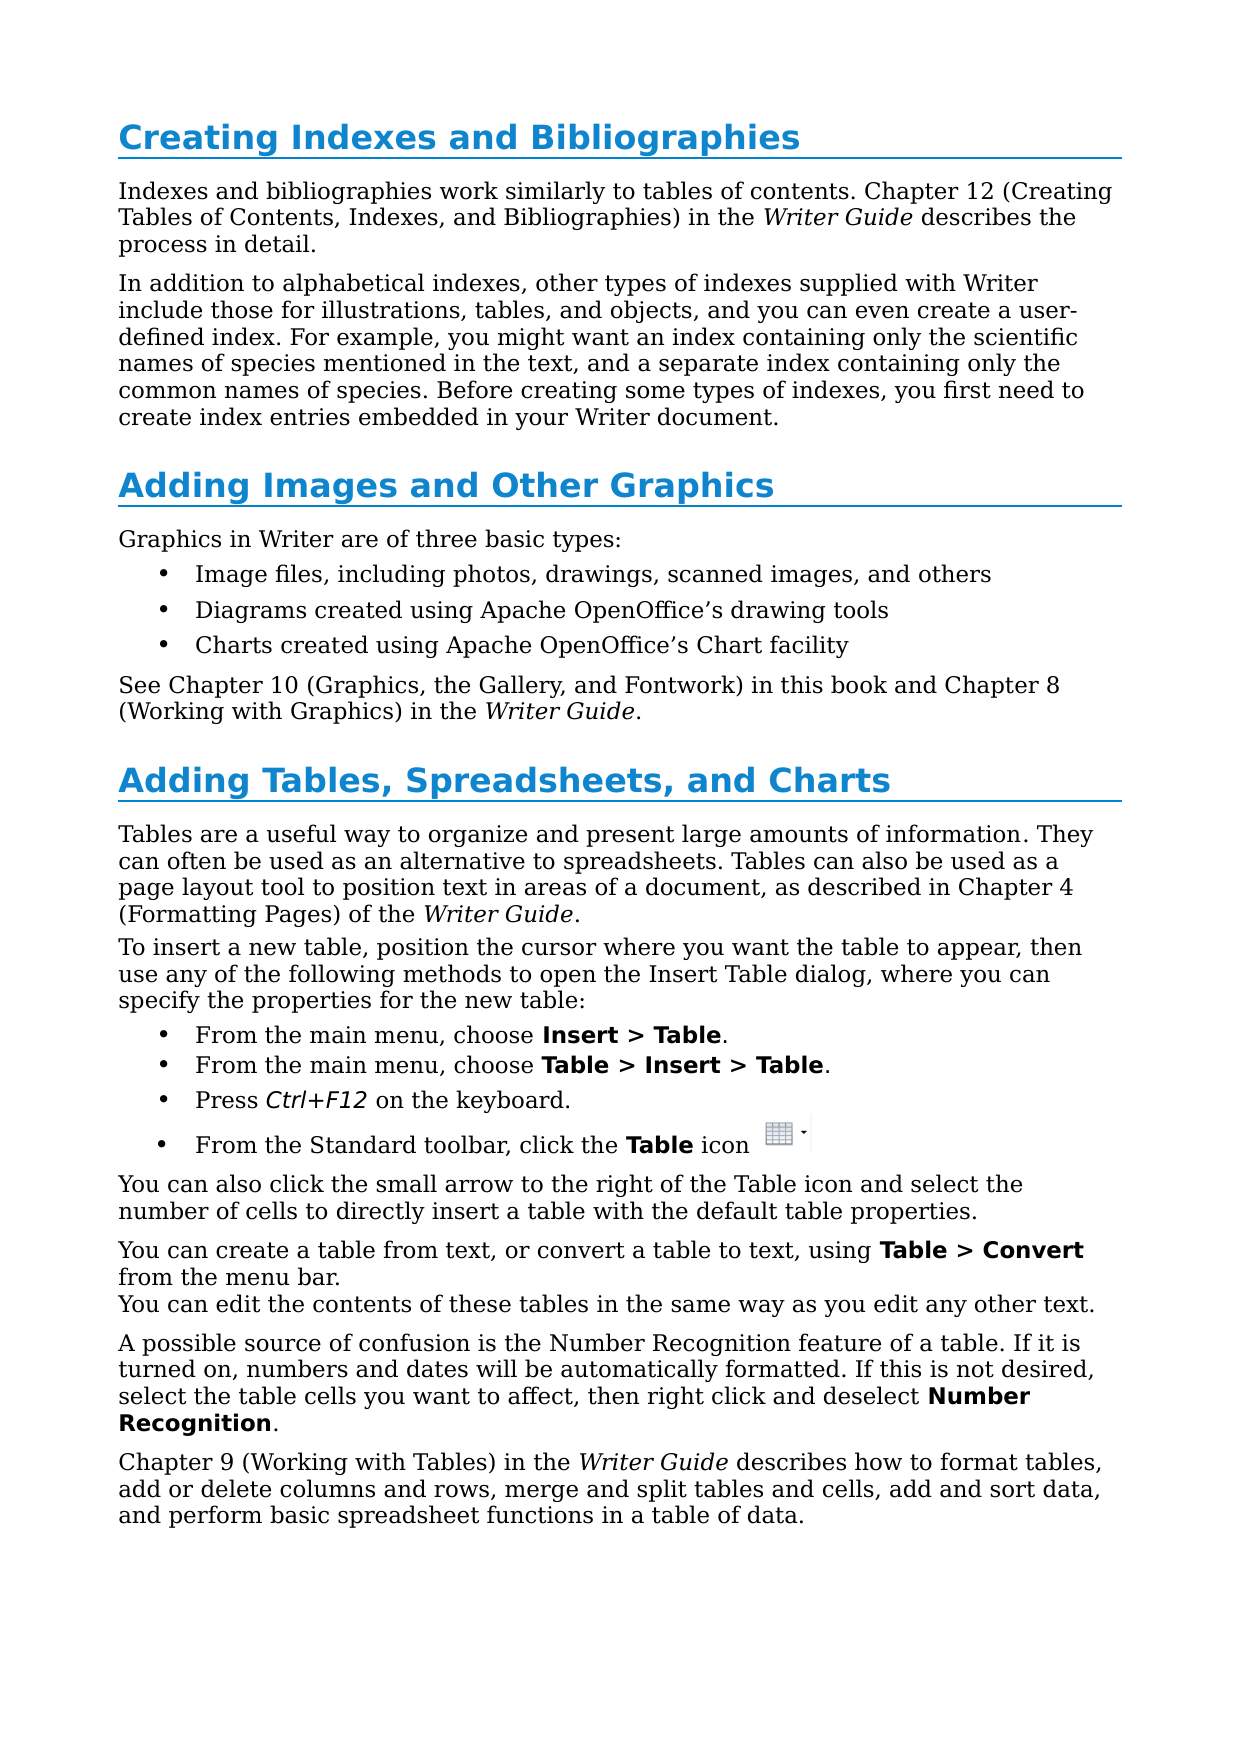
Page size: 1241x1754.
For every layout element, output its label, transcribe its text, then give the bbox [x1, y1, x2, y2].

list Diagrams created using Apache OpenOffice’s drawing tools [156, 595, 1122, 624]
list From the Standard toolbar, click the Table icon [154, 1114, 1122, 1159]
list Tables are a useful way to organize and present large amounts of information. They can often be used as an alternative to spreadsheets. Tables can also be used as a page layout tool to position text in areas of a document, as described in Chapter 4 (Formatting Pages) of the Writer Guide. [118, 821, 1122, 928]
text You can also click the small arrow to the right of the Table icon and select the number of cells to directly insert a table with the default table properties. [118, 1171, 1122, 1225]
subtitle Adding Tables, Spreadsheets, and Charts [118, 761, 1122, 800]
subtitle Adding Images and Other Graphics [118, 467, 1122, 505]
picture [757, 1114, 812, 1154]
list Charts created using Apache OpenOffice’s Chart facility [156, 630, 1122, 659]
list From the main menu, choose Insert > Table. [156, 1021, 1122, 1050]
list To insert a new table, position the cursor where you want the table to appear, then use any of the following methods to open the Insert Table dialog, where you can specify the properties for the new table: [118, 934, 1122, 1014]
text See Chapter 10 (Graphics, the Gallery, and Fontwork) in this book and Chapter 8 (Working with Graphics) in the Writer Guide. [118, 672, 1122, 725]
list From the main menu, choose Table > Insert > Table. [156, 1050, 1122, 1079]
text Chapter 9 (Working with Tables) in the Writer Guide describes how to format tables, add or delete columns and rows, merge and split tables and cells, add and sort data, and perform basic spreadsheet functions in a table of data. [118, 1449, 1122, 1529]
text In addition to alphabetical indexes, other types of indexes supplied with Writer include those for illustrations, tables, and objects, and you can even create a user-defined index. For example, you might want an index containing only the scientific names of species mentioned in the text, and a separate index containing only the common names of species. Before creating some types of indexes, you first need to create index entries embedded in your Writer document. [118, 270, 1122, 430]
list Image files, including photos, drawings, scanned images, and others [156, 559, 1122, 589]
subtitle Creating Indexes and Bibliographies [118, 118, 1122, 157]
text Indexes and bibliographies work similarly to tables of contents. Chapter 12 (Creating Tables of Contents, Indexes, and Bibliographies) in the Writer Guide describes the process in detail. [118, 178, 1122, 258]
list Graphics in Writer are of three basic types: [118, 526, 1122, 553]
text A possible source of confusion is the Number Recognition feature of a table. If it is turned on, numbers and dates will be automatically formatted. If this is not desired, select the table cells you want to affect, then right click and deselect Number Recognition. [118, 1330, 1122, 1437]
text You can edit the contents of these tables in the same way as you edit any other text. [118, 1291, 1122, 1317]
list Press Ctrl+F12 on the keyboard. [156, 1085, 1122, 1114]
text You can create a table from text, or convert a table to text, using Table > Convert from the menu bar. [118, 1237, 1122, 1291]
